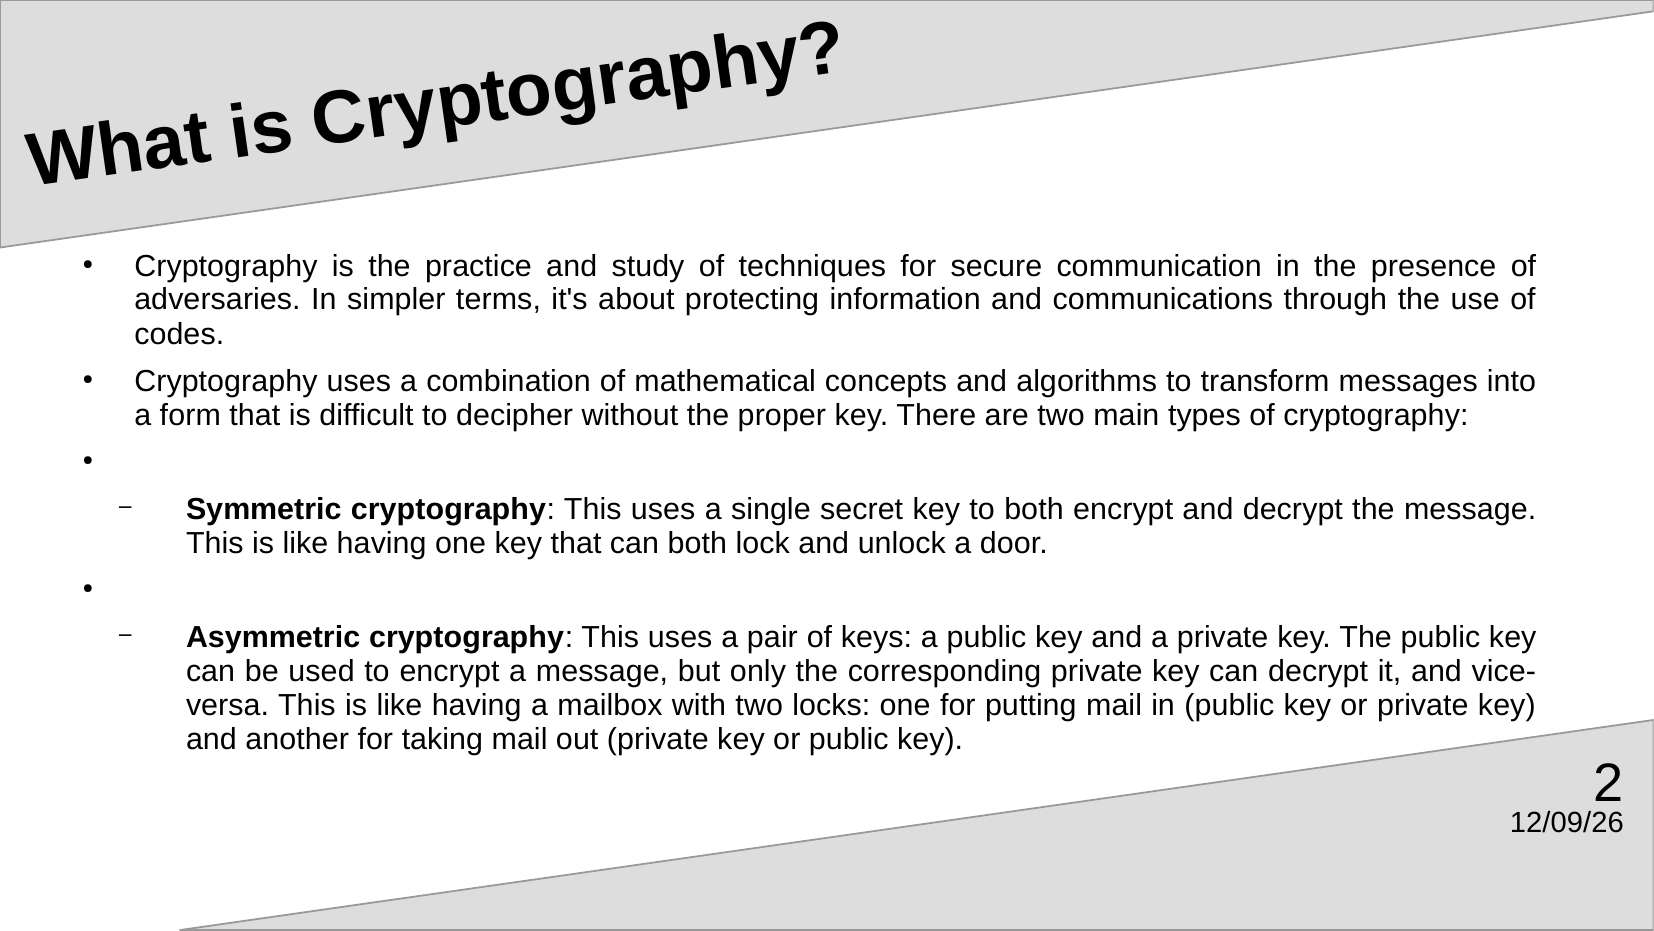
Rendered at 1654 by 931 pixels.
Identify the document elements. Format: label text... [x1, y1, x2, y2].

list Cryptography is the practice and study of techniques for secure communication in the presence of adversaries. In simpler terms, it's about protecting information and communications through the use of codes. Cryptography uses a combination of mathematical concepts and algorithms to transform messages into a form that is difficult to decipher without the proper key. There are two main types of cryptography: Symmetric cryptography: This uses a single secret key to both encrypt and decrypt the message. This is like having one key that can both lock and unlock a door. Asymmetric cryptography: This uses a pair of keys: a public key and a private key. The public key can be used to encrypt a message, but only the corresponding private key can decrypt it, and vice-versa. This is like having a mailbox with two locks: one for putting mail in (public key or private key) and another for taking mail out (private key or public key). [82, 248, 1538, 789]
title What is Cryptography? [16, 0, 1501, 239]
